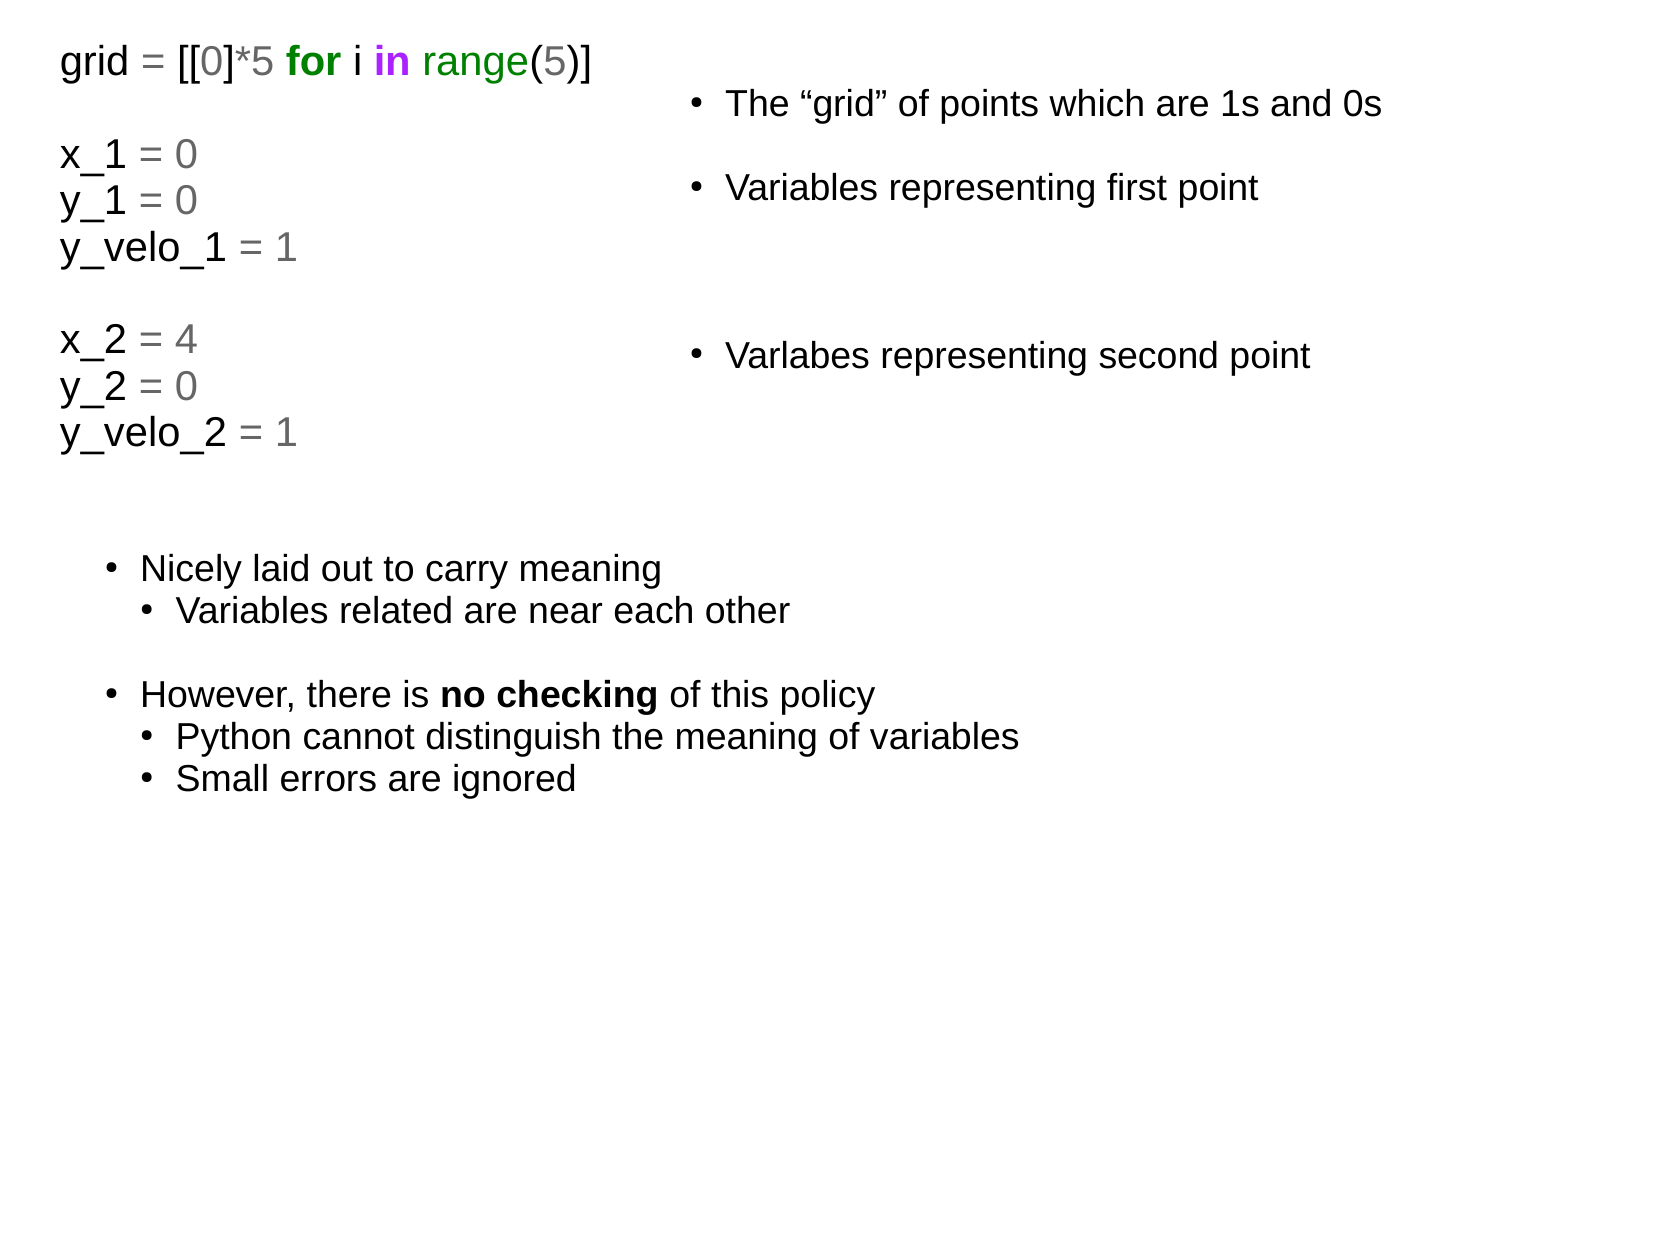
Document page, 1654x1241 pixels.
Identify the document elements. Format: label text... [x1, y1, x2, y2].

text_box grid = [[0]*5 for i in range(5)] x_1 = 0 y_1 = 0 y_velo_1 = 1 x_2 = 4 y_2 = 0 y_velo_2 = 1 [45, 30, 811, 1241]
text_box Nicely laid out to carry meaning Variables related are near each other However, there is no checking of this policy Python cannot distinguish the meaning of variables Small errors are ignored [90, 540, 1035, 807]
text_box The “grid” of points which are 1s and 0s Variables representing first point Varlabes representing second point [675, 75, 1398, 384]
